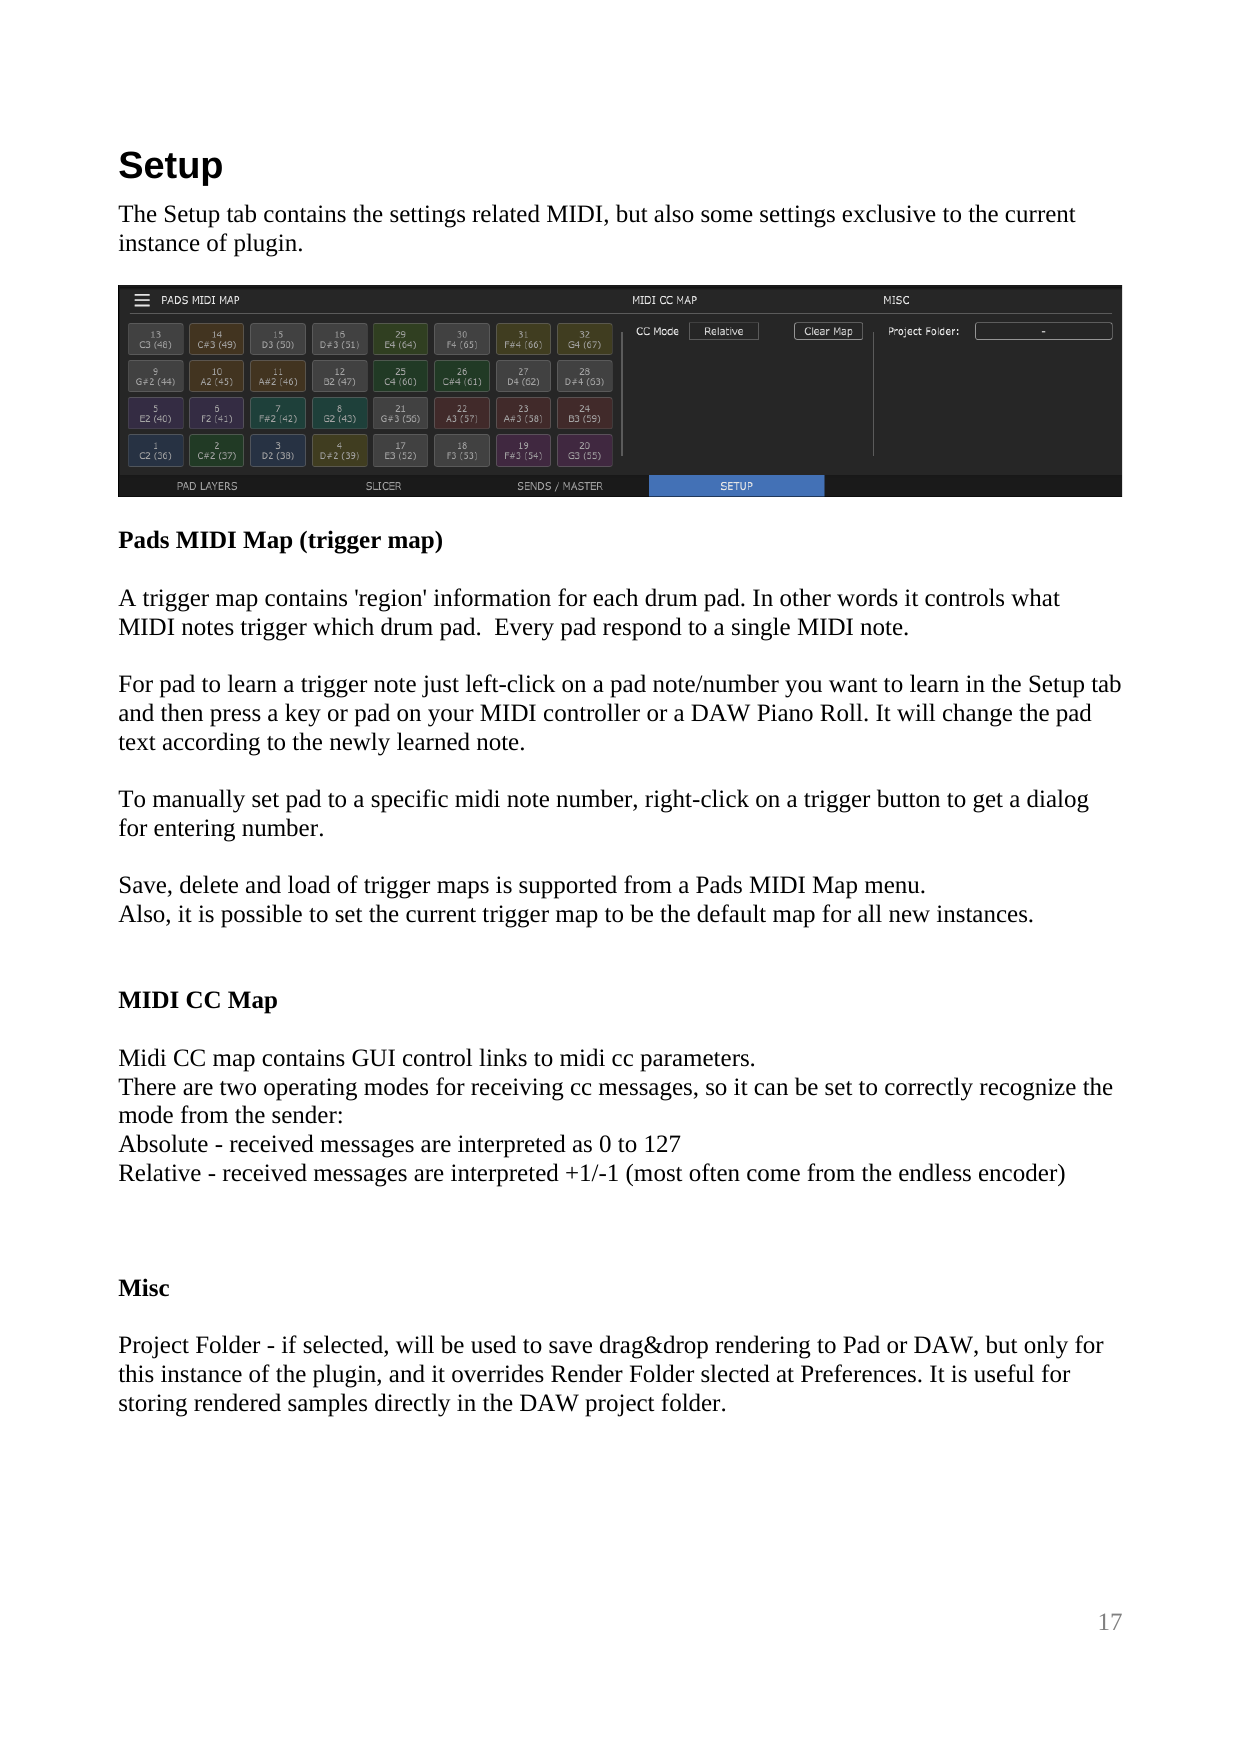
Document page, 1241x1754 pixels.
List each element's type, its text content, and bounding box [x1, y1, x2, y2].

text The Setup tab contains the settings related MIDI, but also some settings exclusive to the current instance of plugin. [118, 199, 1122, 257]
text A trigger map contains 'region' information for each drum pad. In other words it controls what MIDI notes trigger which drum pad. Every pad respond to a single MIDI note. [118, 583, 1122, 641]
text Absolute - received messages are interpreted as 0 to 127 [118, 1129, 1122, 1158]
subtitle Setup [118, 143, 1122, 187]
picture [118, 285, 1123, 497]
text Relative - received messages are interpreted +1/-1 (most often come from the endless encoder) [118, 1158, 1122, 1187]
text Project Folder - if selected, will be used to save drag&drop rendering to Pad or DAW, but only for this instance of the plugin, and it overrides Render Folder slected at Preferences. It is useful for storing rendered samples directly in the DAW project folder. [118, 1331, 1122, 1417]
text There are two operating modes for receiving cc messages, so it can be set to correctly recognize the mode from the sender: [118, 1072, 1122, 1129]
text Also, it is possible to set the current trigger map to be the default map for all new instances. [118, 899, 1122, 928]
text MIDI CC Map [118, 986, 1122, 1014]
text To manually set pad to a specific midi note number, right-click on a trigger button to get a dialog for entering number. [118, 784, 1122, 842]
text Pads MIDI Map (trigger map) [118, 526, 1122, 554]
text Save, delete and load of trigger maps is supported from a Pads MIDI Map menu. [118, 871, 1122, 899]
text For pad to learn a trigger note just left-click on a pad note/number you want to learn in the Setup tab and then press a key or pad on your MIDI controller or a DAW Piano Roll. It will change the pad text according to the newly learned note. [118, 669, 1122, 756]
text Misc [118, 1273, 1122, 1302]
text Midi CC map contains GUI control links to midi cc parameters. [118, 1043, 1122, 1072]
